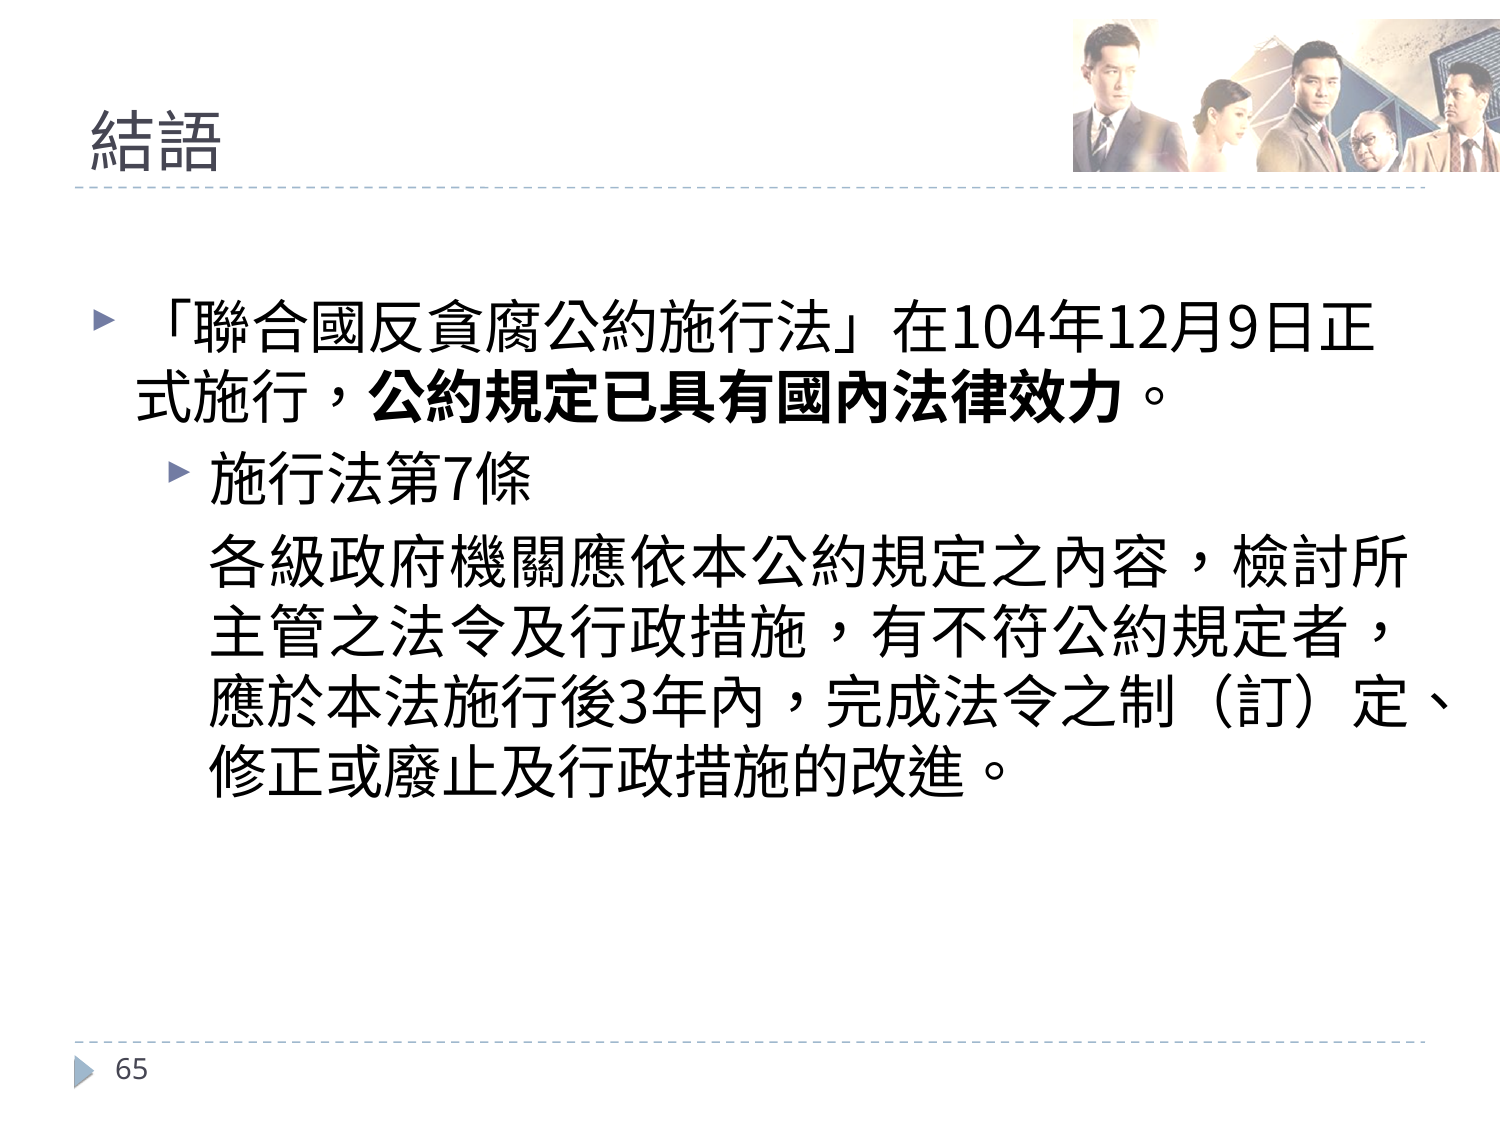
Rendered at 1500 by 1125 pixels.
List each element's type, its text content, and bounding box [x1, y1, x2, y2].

title 結語 [75, 24, 1425, 188]
list 「聯合國反貪腐公約施行法」在104年12月9日正式施行，公約規定已具有國內法律效力。 施行法第7條 各級政府機關應依本公約規定之內容，檢討所主管之法令及行政措施，有不符公約規定者，應於本法施行後3年內，完成法令之制（訂）定、修正或廢止及行政措施的改進。 [75, 200, 1425, 1010]
picture [1073, 19, 1500, 172]
slide_number [100, 1042, 426, 1103]
